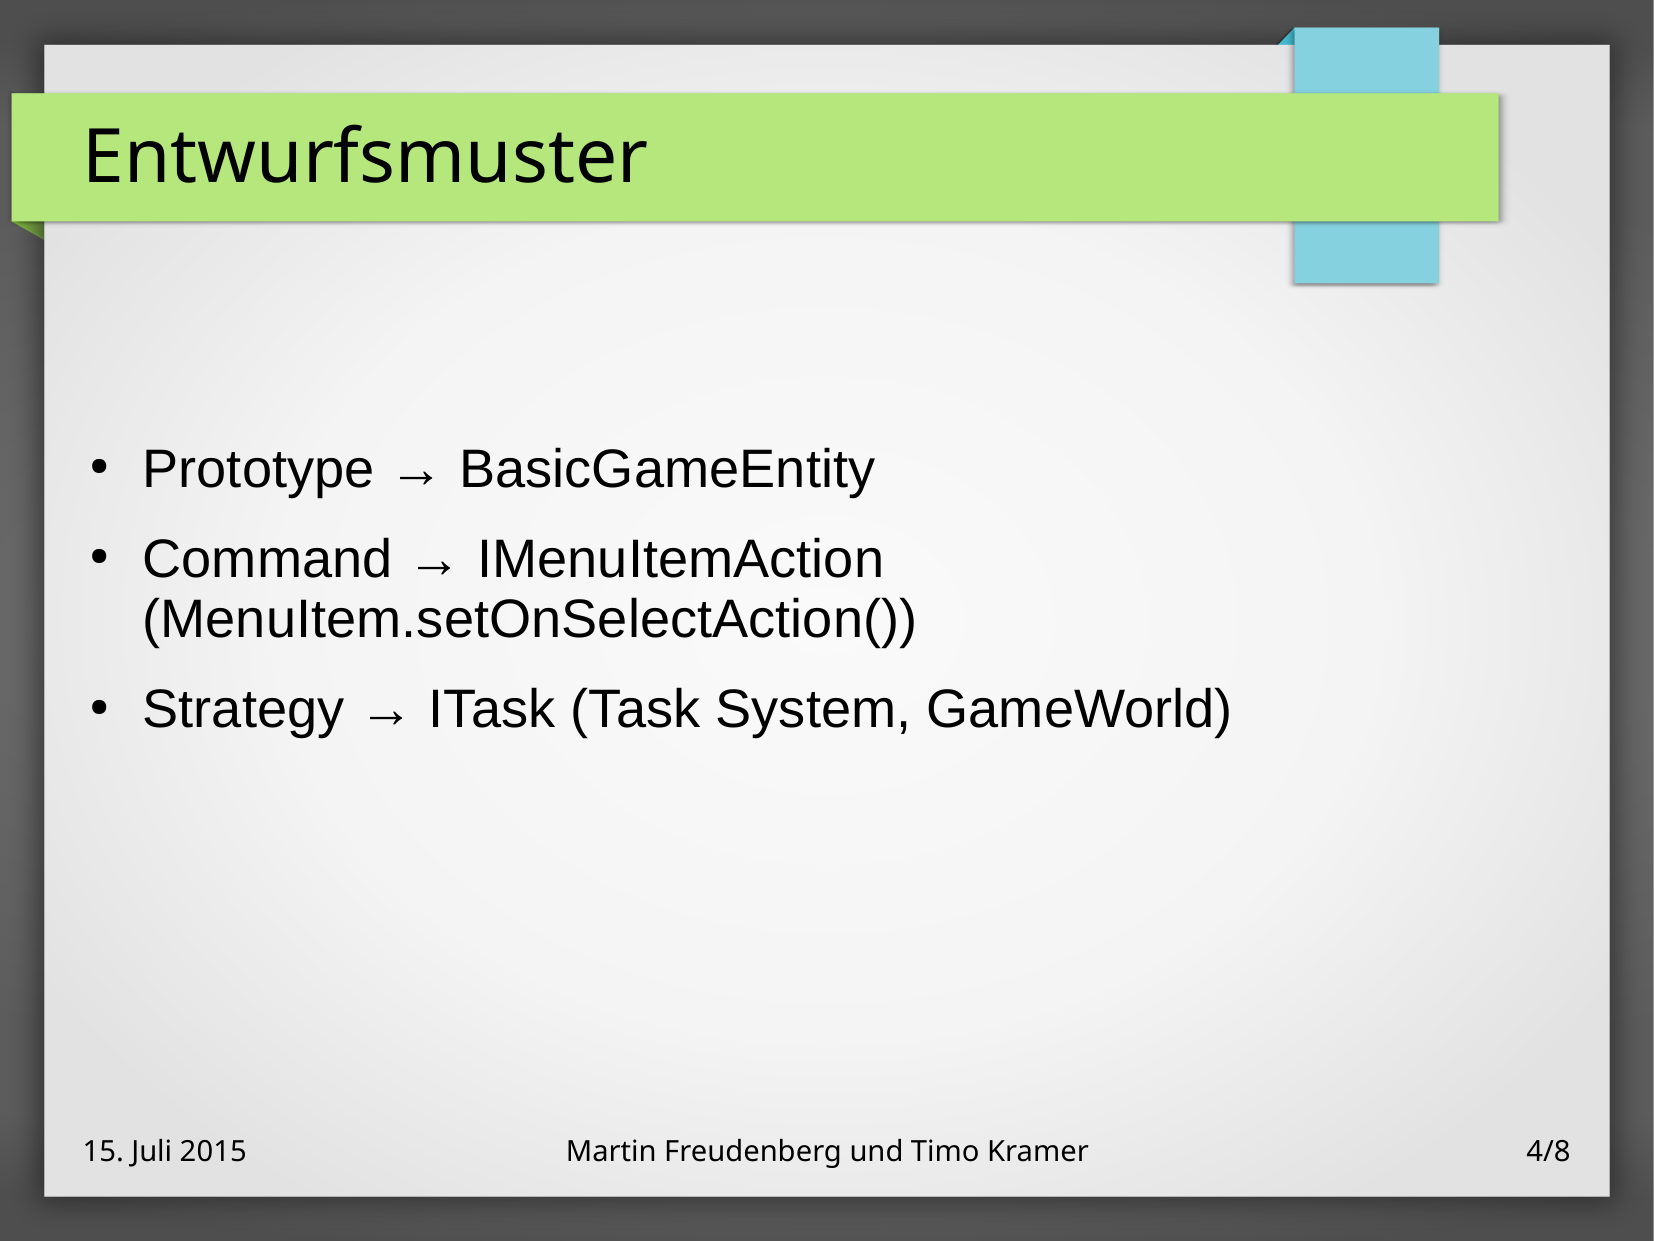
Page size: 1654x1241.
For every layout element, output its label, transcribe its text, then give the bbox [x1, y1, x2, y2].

text_box Prototype → BasicGameEntity Command → IMenuItemAction (MenuItem.setOnSelectAction()) Strategy → ITask (Task System, GameWorld) [57, 368, 1383, 1098]
title Entwurfsmuster [82, 94, 1264, 213]
picture [0, 0, 1654, 1241]
